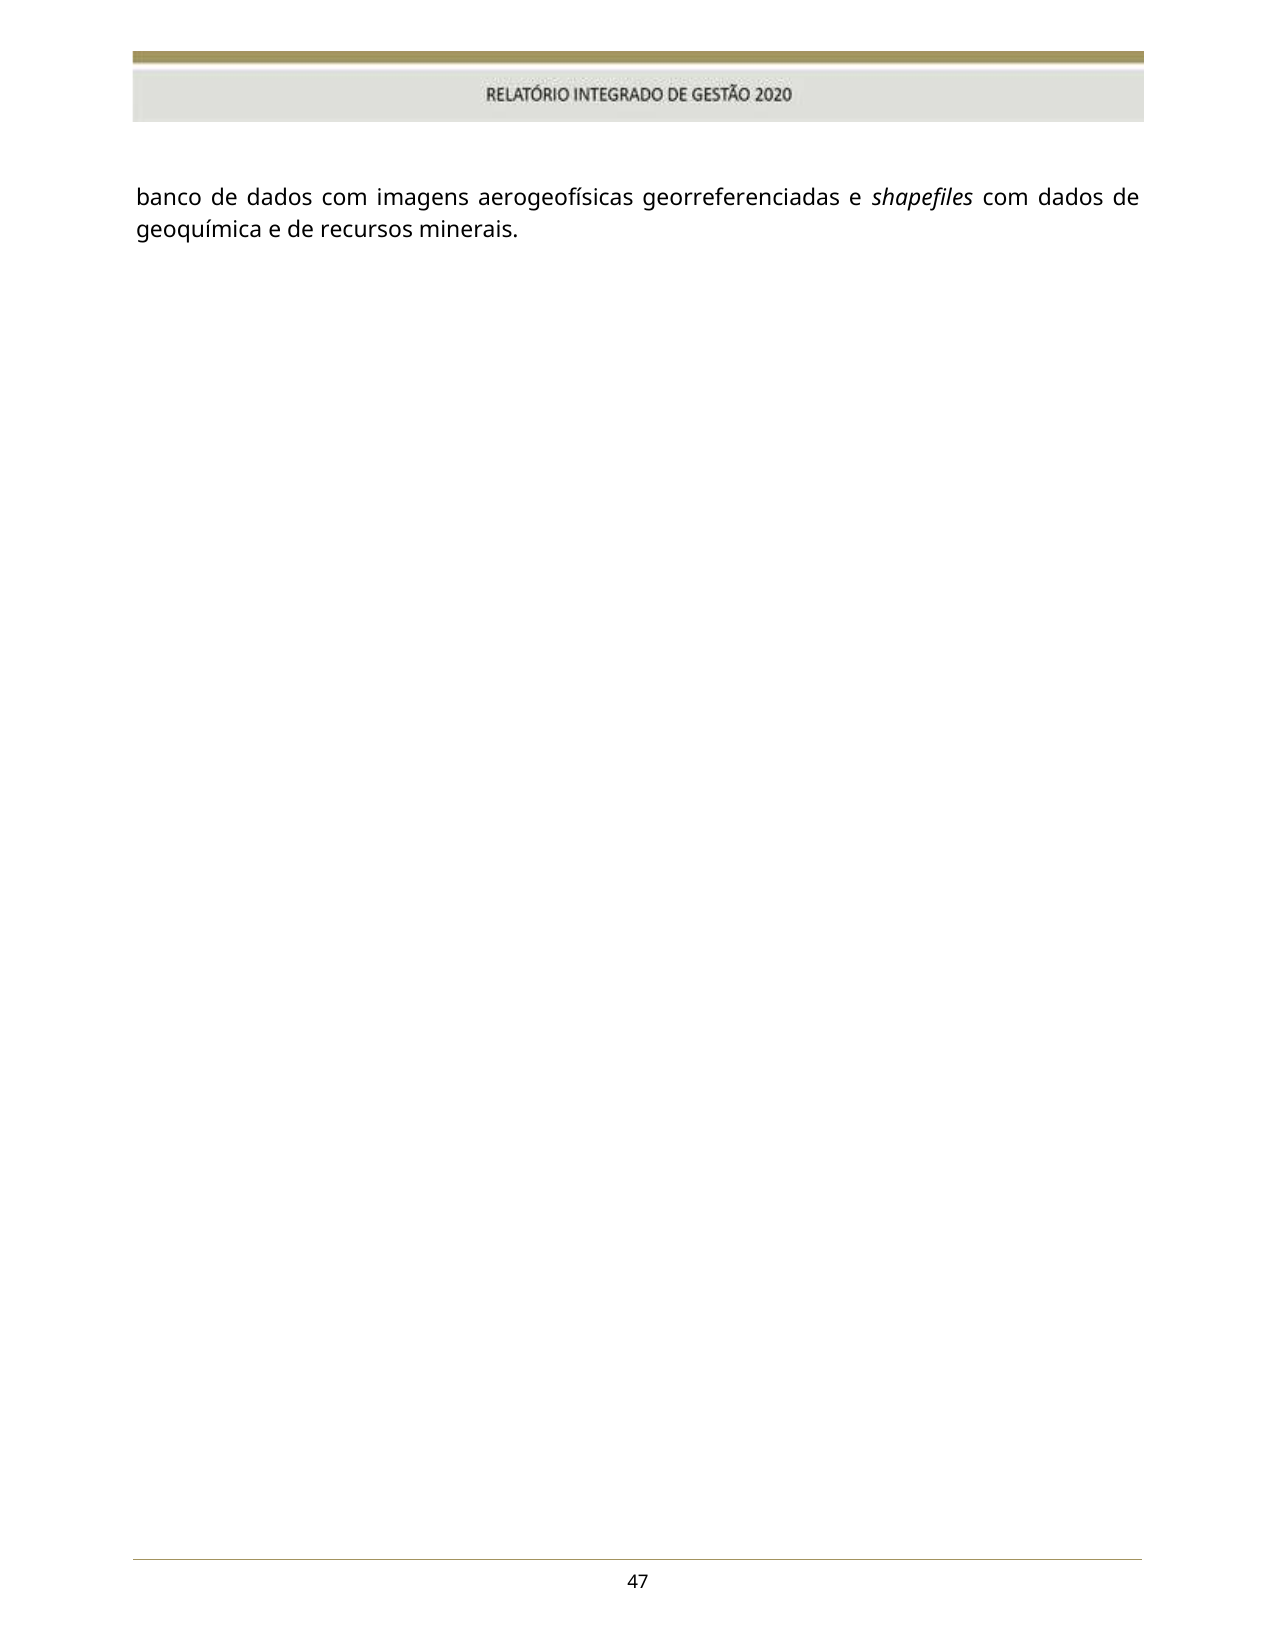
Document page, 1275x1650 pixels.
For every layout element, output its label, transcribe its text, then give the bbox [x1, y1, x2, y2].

text banco de dados com imagens aerogeofísicas georreferenciadas e shapefiles com dados de geoquímica e de recursos minerais. [136, 181, 1139, 245]
